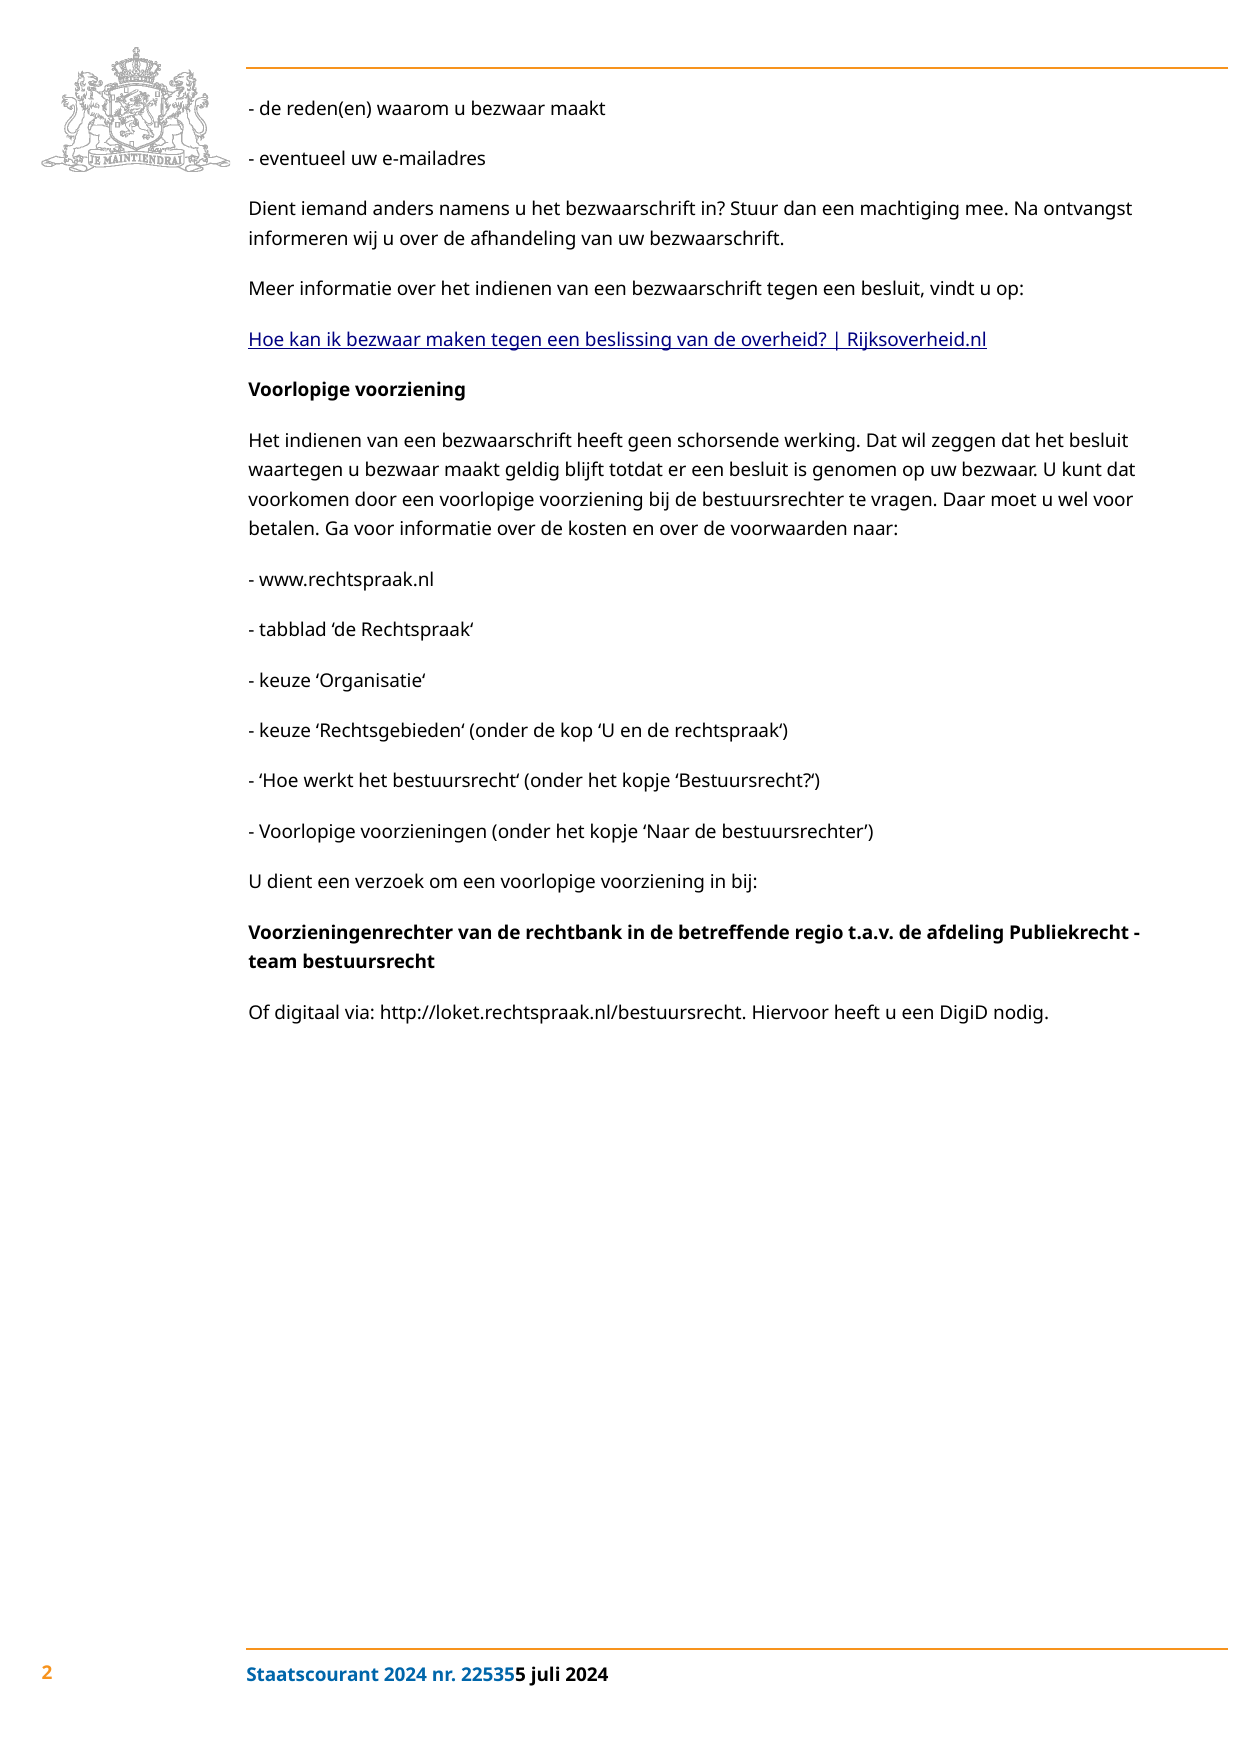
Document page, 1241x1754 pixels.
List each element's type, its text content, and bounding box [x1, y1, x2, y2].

text - www.rechtspraak.nl [248, 566, 1152, 592]
text Meer informatie over het indienen van een bezwaarschrift tegen een besluit, vindt u op: [248, 276, 1152, 301]
text Voorzieningenrechter van de rechtbank in de betreffende regio t.a.v. de afdeling Publiekrecht - team bestuursrecht [248, 919, 1152, 974]
text Hoe kan ik bezwaar maken tegen een beslissing van de overheid? | Rijksoverheid.nl [248, 326, 1152, 352]
text - Voorlopige voorzieningen (onder het kopje ‘Naar de bestuursrechter’) [248, 818, 1152, 844]
text - tabblad ‘de Rechtspraak‘ [248, 616, 1152, 642]
text Het indienen van een bezwaarschrift heeft geen schorsende werking. Dat wil zeggen dat het besluit waartegen u bezwaar maakt geldig blijft totdat er een besluit is genomen op uw bezwaar. U kunt dat voorkomen door een voorlopige voorziening bij de bestuursrechter te vragen. Daar moet u wel voor betalen. Ga voor informatie over de kosten en over de voorwaarden naar: [248, 427, 1152, 541]
text Dient iemand anders namens u het bezwaarschrift in? Stuur dan een machtiging mee. Na ontvangst informeren wij u over de afhandeling van uw bezwaarschrift. [248, 196, 1152, 251]
text - de reden(en) waarom u bezwaar maakt [248, 95, 1152, 121]
text - ‘Hoe werkt het bestuursrecht‘ (onder het kopje ‘Bestuursrecht?‘) [248, 768, 1152, 793]
text - keuze ‘Organisatie‘ [248, 667, 1152, 693]
text - keuze ‘Rechtsgebieden‘ (onder de kop ‘U en de rechtspraak‘) [248, 717, 1152, 743]
text U dient een verzoek om een voorlopige voorziening in bij: [248, 868, 1152, 894]
text Voorlopige voorziening [248, 376, 1152, 402]
text - eventueel uw e-mailadres [248, 145, 1152, 171]
picture [41, 47, 231, 172]
text Of digitaal via: http://loket.rechtspraak.nl/bestuursrecht. Hiervoor heeft u een DigiD nodig. [248, 999, 1152, 1025]
